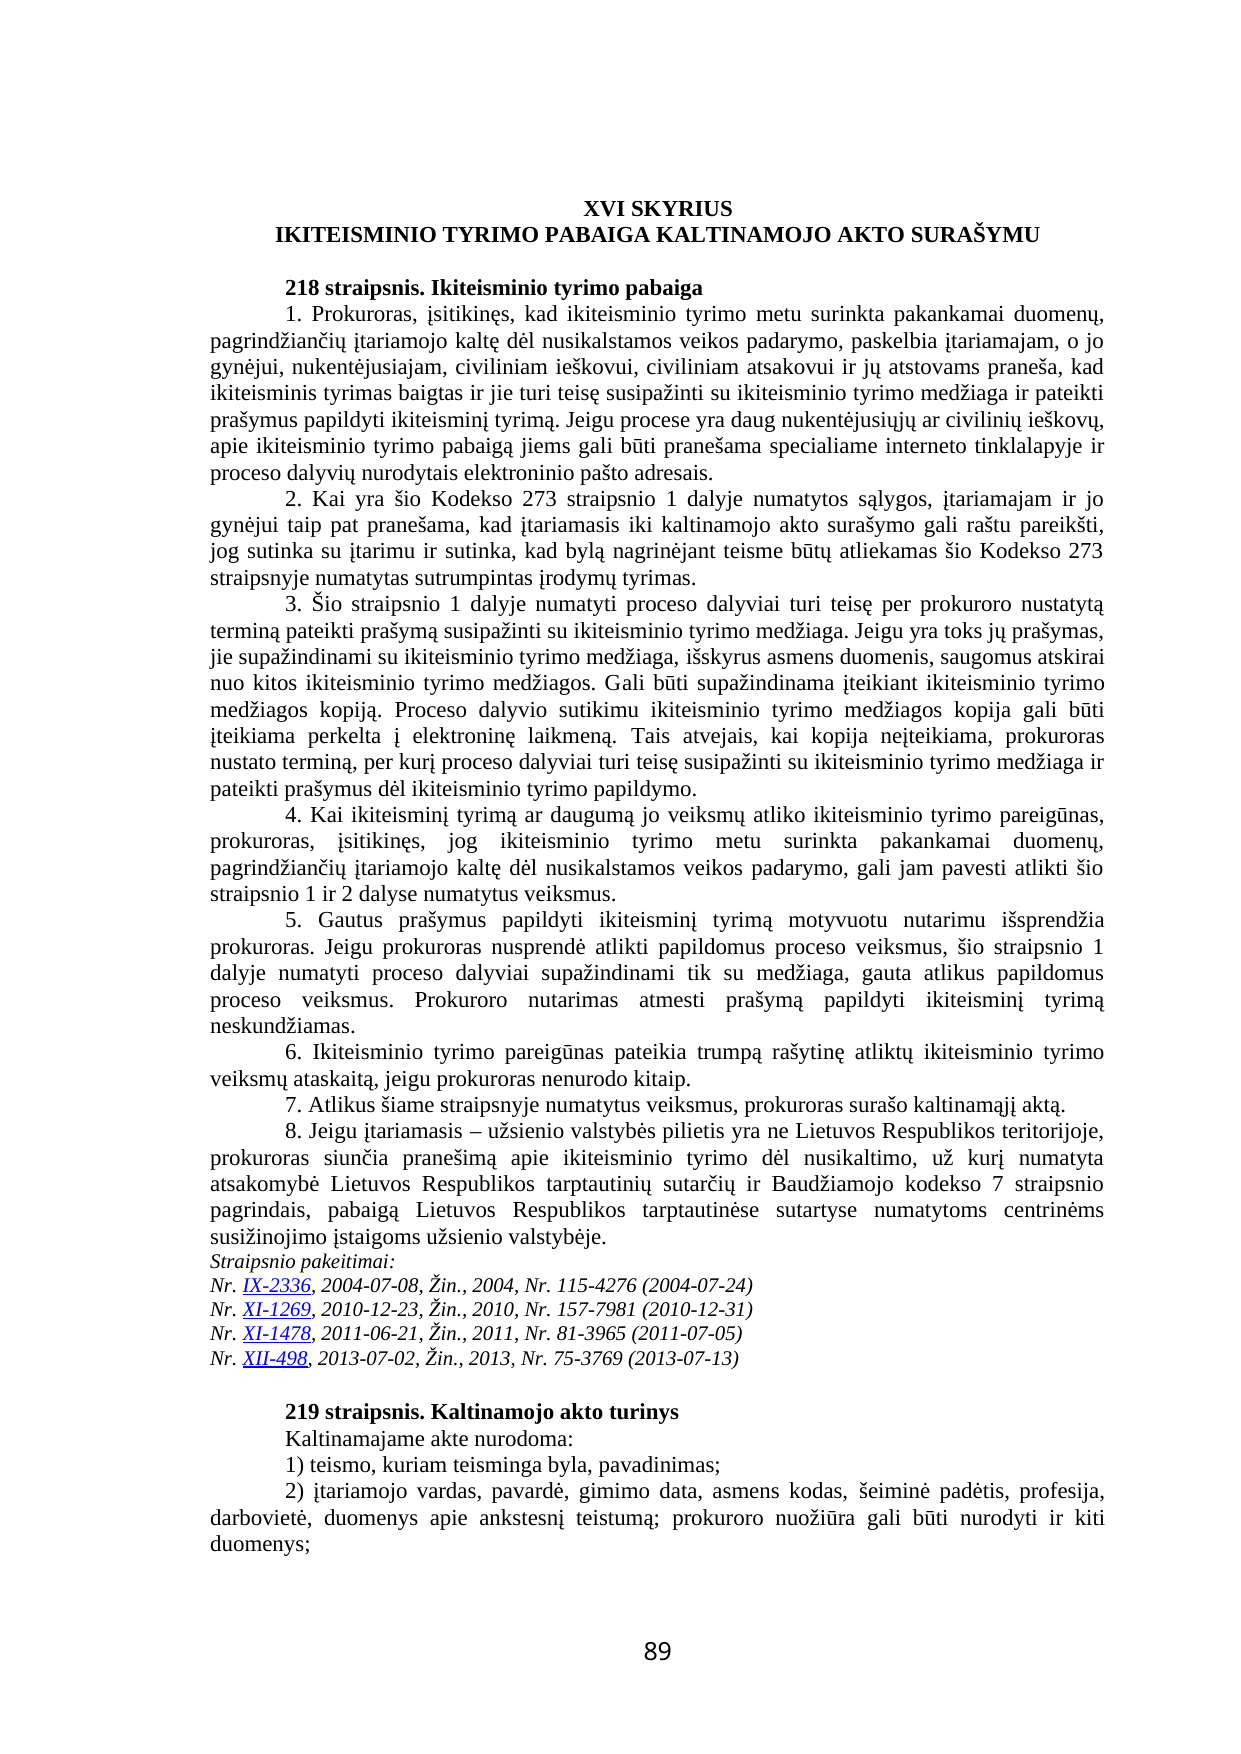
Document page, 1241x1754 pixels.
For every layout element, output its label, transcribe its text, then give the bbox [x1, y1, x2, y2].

text 218 straipsnis. Ikiteisminio tyrimo pabaiga [210, 274, 1106, 300]
text Nr. XI-1478, 2011-06-21, Žin., 2011, Nr. 81-3965 (2011-07-05) [210, 1321, 1106, 1345]
text XVI skyrius [210, 195, 1106, 221]
text Straipsnio pakeitimai: [210, 1249, 1106, 1273]
text 2) įtariamojo vardas, pavardė, gimimo data, asmens kodas, šeiminė padėtis, profesija, darbovietė, duomenys apie ankstesnį teistumą; prokuroro nuožiūra gali būti nurodyti ir kiti duomenys; [210, 1477, 1106, 1556]
text Ikiteisminio tyrimo pabaiga kaltinamojo akto surašymu [210, 221, 1106, 248]
text Nr. IX-2336, 2004-07-08, Žin., 2004, Nr. 115-4276 (2004-07-24) [210, 1273, 1106, 1297]
text 1. Prokuroras, įsitikinęs, kad ikiteisminio tyrimo metu surinkta pakankamai duomenų, pagrindžiančių įtariamojo kaltę dėl nusikalstamos veikos padarymo, paskelbia įtariamajam, o jo gynėjui, nukentėjusiajam, civiliniam ieškovui, civiliniam atsakovui ir jų atstovams praneša, kad ikiteisminis tyrimas baigtas ir jie turi teisę susipažinti su ikiteisminio tyrimo medžiaga ir pateikti prašymus papildyti ikiteisminį tyrimą. Jeigu procese yra daug nukentėjusiųjų ar civilinių ieškovų, apie ikiteisminio tyrimo pabaigą jiems gali būti pranešama specialiame interneto tinklalapyje ir proceso dalyvių nurodytais elektroninio pašto adresais. [210, 300, 1106, 485]
text Nr. XI-1269, 2010-12-23, Žin., 2010, Nr. 157-7981 (2010-12-31) [210, 1297, 1106, 1321]
text 5. Gautus prašymus papildyti ikiteisminį tyrimą motyvuotu nutarimu išsprendžia prokuroras. Jeigu prokuroras nusprendė atlikti papildomus proceso veiksmus, šio straipsnio 1 dalyje numatyti proceso dalyviai supažindinami tik su medžiaga, gauta atlikus papildomus proceso veiksmus. Prokuroro nutarimas atmesti prašymą papildyti ikiteisminį tyrimą neskundžiamas. [210, 907, 1106, 1038]
text 7. Atlikus šiame straipsnyje numatytus veiksmus, prokuroras surašo kaltinamąjį aktą. [210, 1091, 1106, 1117]
text 8. Jeigu įtariamasis – užsienio valstybės pilietis yra ne Lietuvos Respublikos teritorijoje, prokuroras siunčia pranešimą apie ikiteisminio tyrimo dėl nusikaltimo, už kurį numatyta atsakomybė Lietuvos Respublikos tarptautinių sutarčių ir Baudžiamojo kodekso 7 straipsnio pagrindais, pabaigą Lietuvos Respublikos tarptautinėse sutartyse numatytoms centrinėms susižinojimo įstaigoms užsienio valstybėje. [210, 1117, 1106, 1249]
text 4. Kai ikiteisminį tyrimą ar daugumą jo veiksmų atliko ikiteisminio tyrimo pareigūnas, prokuroras, įsitikinęs, jog ikiteisminio tyrimo metu surinkta pakankamai duomenų, pagrindžiančių įtariamojo kaltę dėl nusikalstamos veikos padarymo, gali jam pavesti atlikti šio straipsnio 1 ir 2 dalyse numatytus veiksmus. [210, 801, 1106, 907]
text 219 straipsnis. Kaltinamojo akto turinys [210, 1398, 1106, 1424]
text 6. Ikiteisminio tyrimo pareigūnas pateikia trumpą rašytinę atliktų ikiteisminio tyrimo veiksmų ataskaitą, jeigu prokuroras nenurodo kitaip. [210, 1038, 1106, 1091]
text Kaltinamajame akte nurodoma: [210, 1424, 1106, 1451]
text 1) teismo, kuriam teisminga byla, pavadinimas; [210, 1451, 1106, 1477]
text Nr. XII-498, 2013-07-02, Žin., 2013, Nr. 75-3769 (2013-07-13) [210, 1345, 1106, 1369]
text 3. Šio straipsnio 1 dalyje numatyti proceso dalyviai turi teisę per prokuroro nustatytą terminą pateikti prašymą susipažinti su ikiteisminio tyrimo medžiaga. Jeigu yra toks jų prašymas, jie supažindinami su ikiteisminio tyrimo medžiaga, išskyrus asmens duomenis, saugomus atskirai nuo kitos ikiteisminio tyrimo medžiagos. Gali būti supažindinama įteikiant ikiteisminio tyrimo medžiagos kopiją. Proceso dalyvio sutikimu ikiteisminio tyrimo medžiagos kopija gali būti įteikiama perkelta į elektroninę laikmeną. Tais atvejais, kai kopija neįteikiama, prokuroras nustato terminą, per kurį proceso dalyviai turi teisę susipažinti su ikiteisminio tyrimo medžiaga ir pateikti prašymus dėl ikiteisminio tyrimo papildymo. [210, 590, 1106, 801]
text 2. Kai yra šio Kodekso 273 straipsnio 1 dalyje numatytos sąlygos, įtariamajam ir jo gynėjui taip pat pranešama, kad įtariamasis iki kaltinamojo akto surašymo gali raštu pareikšti, jog sutinka su įtarimu ir sutinka, kad bylą nagrinėjant teisme būtų atliekamas šio Kodekso 273 straipsnyje numatytas sutrumpintas įrodymų tyrimas. [210, 485, 1106, 590]
